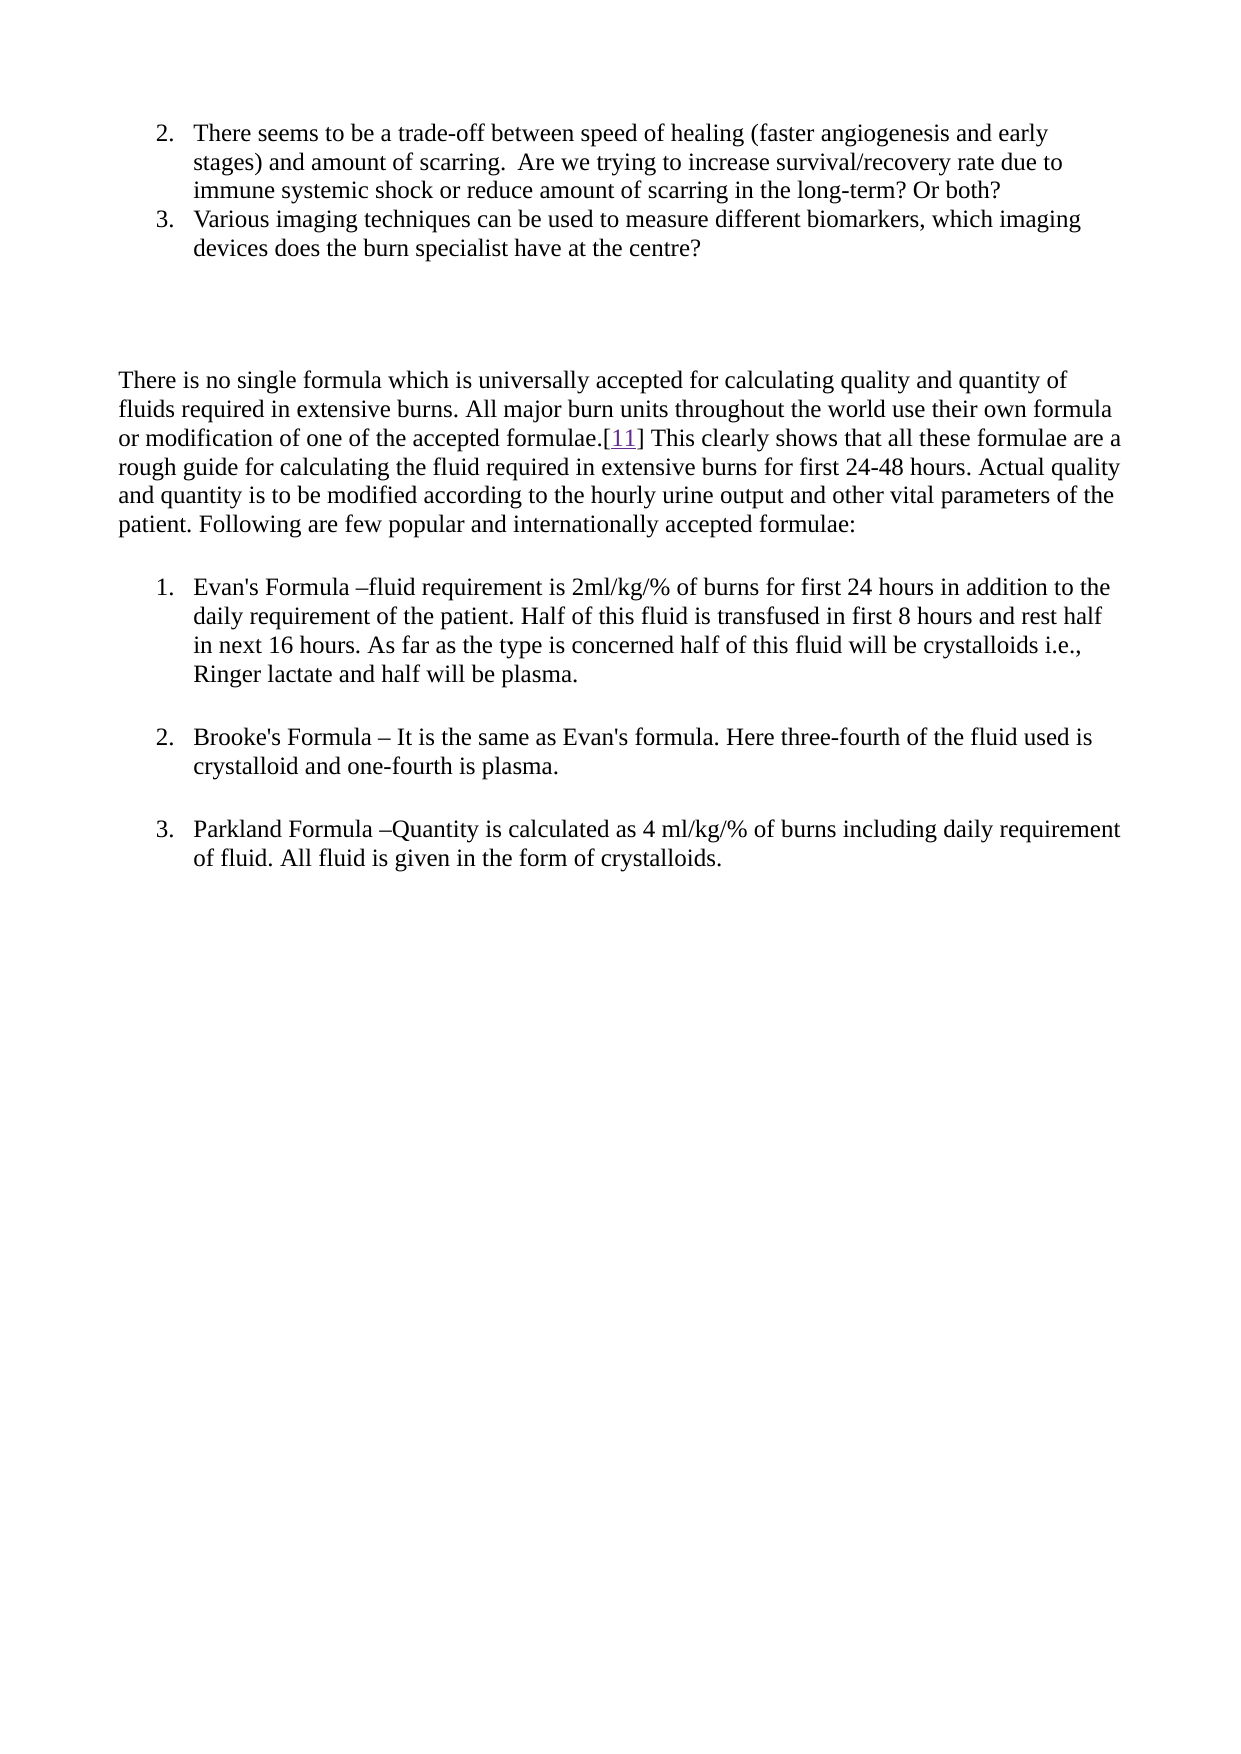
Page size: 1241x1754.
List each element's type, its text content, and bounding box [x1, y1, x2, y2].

list Various imaging techniques can be used to measure different biomarkers, which imaging devices does the burn specialist have at the centre? [156, 204, 1122, 262]
text There is no single formula which is universally accepted for calculating quality and quantity of fluids required in extensive burns. All major burn units throughout the world use their own formula or modification of one of the accepted formulae.[11] This clearly shows that all these formulae are a rough guide for calculating the fluid required in extensive burns for first 24-48 hours. Actual quality and quantity is to be modified according to the hourly urine output and other vital parameters of the patient. Following are few popular and internationally accepted formulae: [118, 365, 1122, 538]
list Parkland Formula –Quantity is calculated as 4 ml/kg/% of burns including daily requirement of fluid. All fluid is given in the form of crystalloids. [156, 814, 1122, 872]
list Brooke's Formula – It is the same as Evan's formula. Here three-fourth of the fluid used is crystalloid and one-fourth is plasma. [156, 722, 1122, 779]
list Evan's Formula –fluid requirement is 2ml/kg/% of burns for first 24 hours in addition to the daily requirement of the patient. Half of this fluid is transfused in first 8 hours and rest half in next 16 hours. As far as the type is concerned half of this fluid will be crystalloids i.e., Ringer lactate and half will be plasma. [156, 572, 1122, 687]
list There seems to be a trade-off between speed of healing (faster angiogenesis and early stages) and amount of scarring. Are we trying to increase survival/recovery rate due to immune systemic shock or reduce amount of scarring in the long-term? Or both? [156, 118, 1122, 204]
